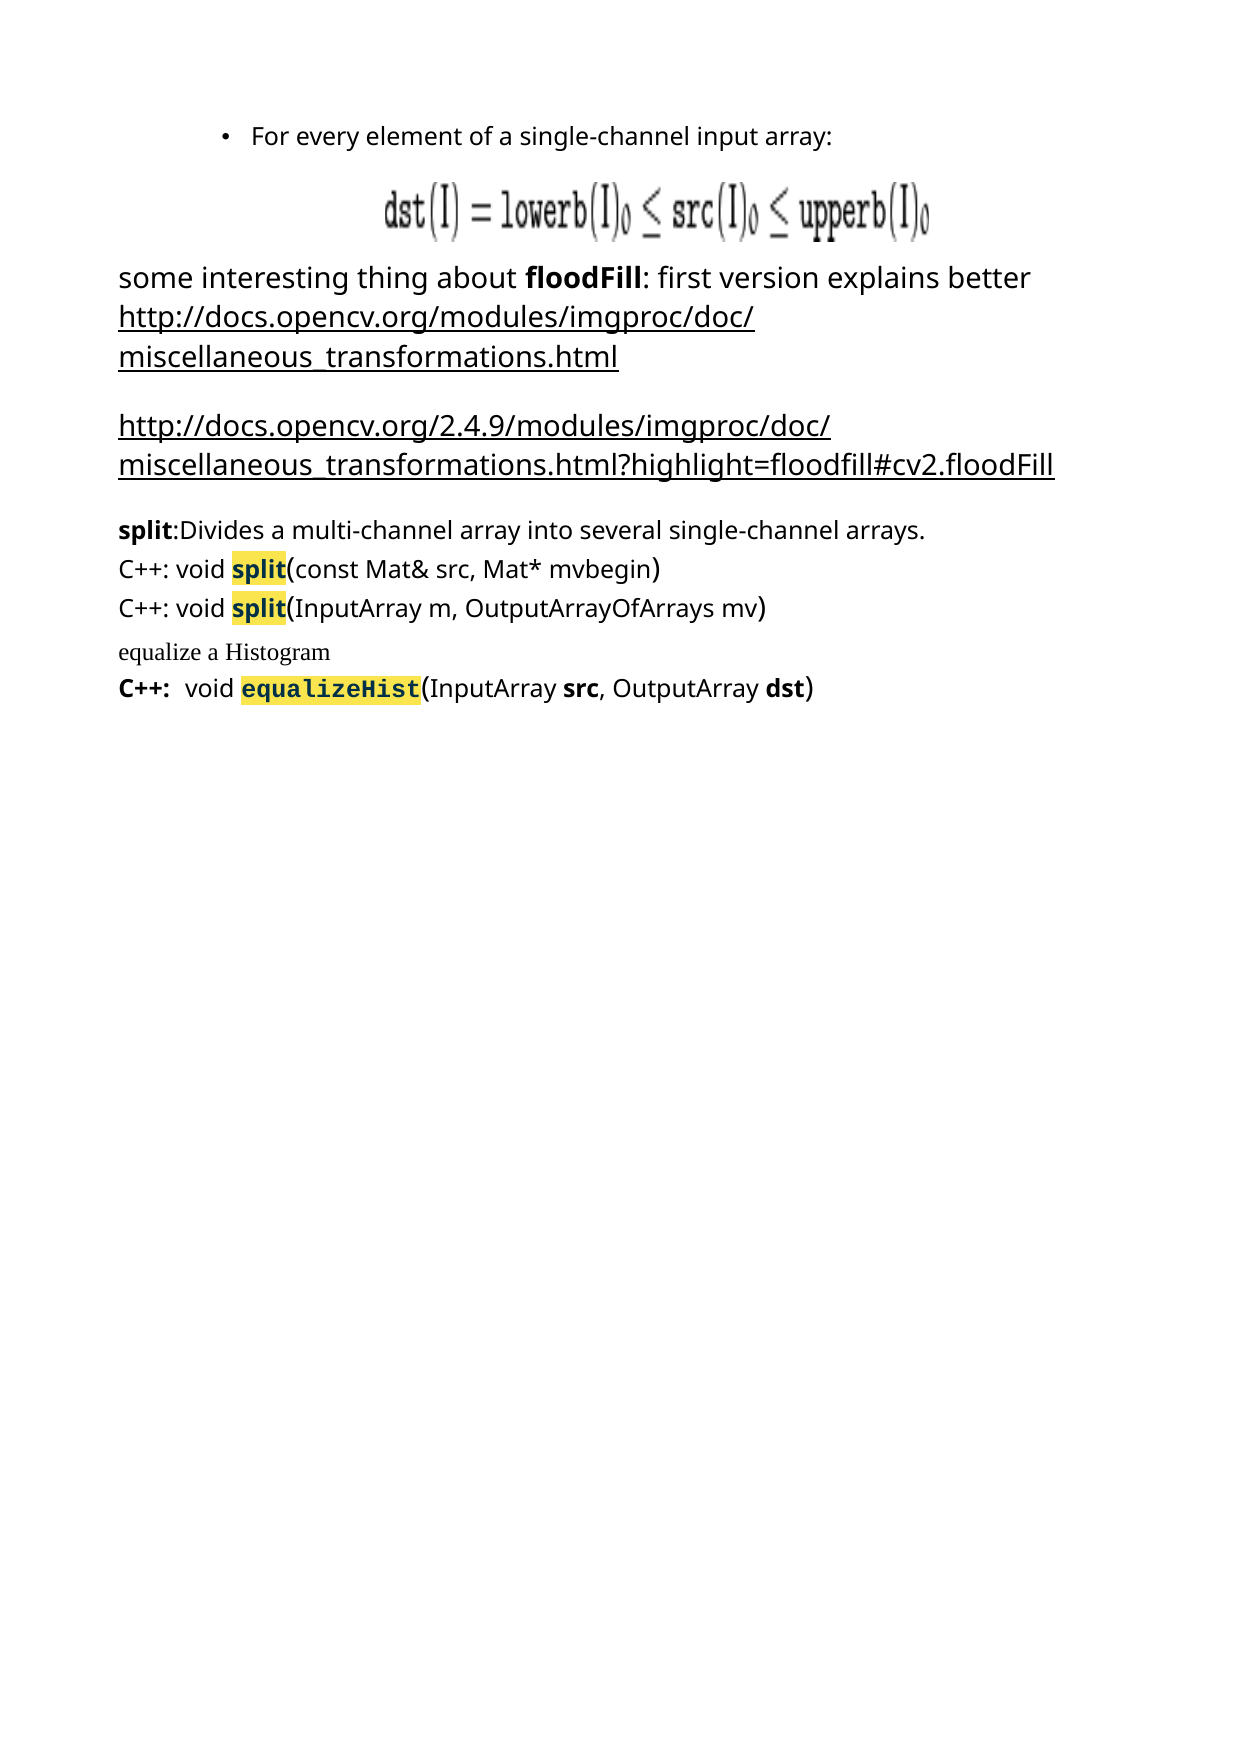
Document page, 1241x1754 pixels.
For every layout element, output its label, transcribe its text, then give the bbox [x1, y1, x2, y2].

picture [385, 182, 929, 242]
text some interesting thing about floodFill: first version explains better [118, 257, 1122, 297]
subtitle C++: void split(const Mat& src, Mat* mvbegin) [118, 547, 1122, 587]
text http://docs.opencv.org/modules/imgproc/doc/miscellaneous_transformations.html [118, 297, 1122, 376]
text C++: void equalizeHist(InputArray src, OutputArray dst) [118, 666, 1122, 706]
text equalize a Histogram [118, 637, 1122, 666]
subtitle C++: void split(InputArray m, OutputArrayOfArrays mv) [118, 587, 1122, 626]
list For every element of a single-channel input array: [221, 118, 1063, 152]
subtitle split:Divides a multi-channel array into several single-channel arrays. [118, 513, 1122, 547]
text http://docs.opencv.org/2.4.9/modules/imgproc/doc/miscellaneous_transformations.html?highlight=floodfill#cv2.floodFill [118, 405, 1122, 484]
